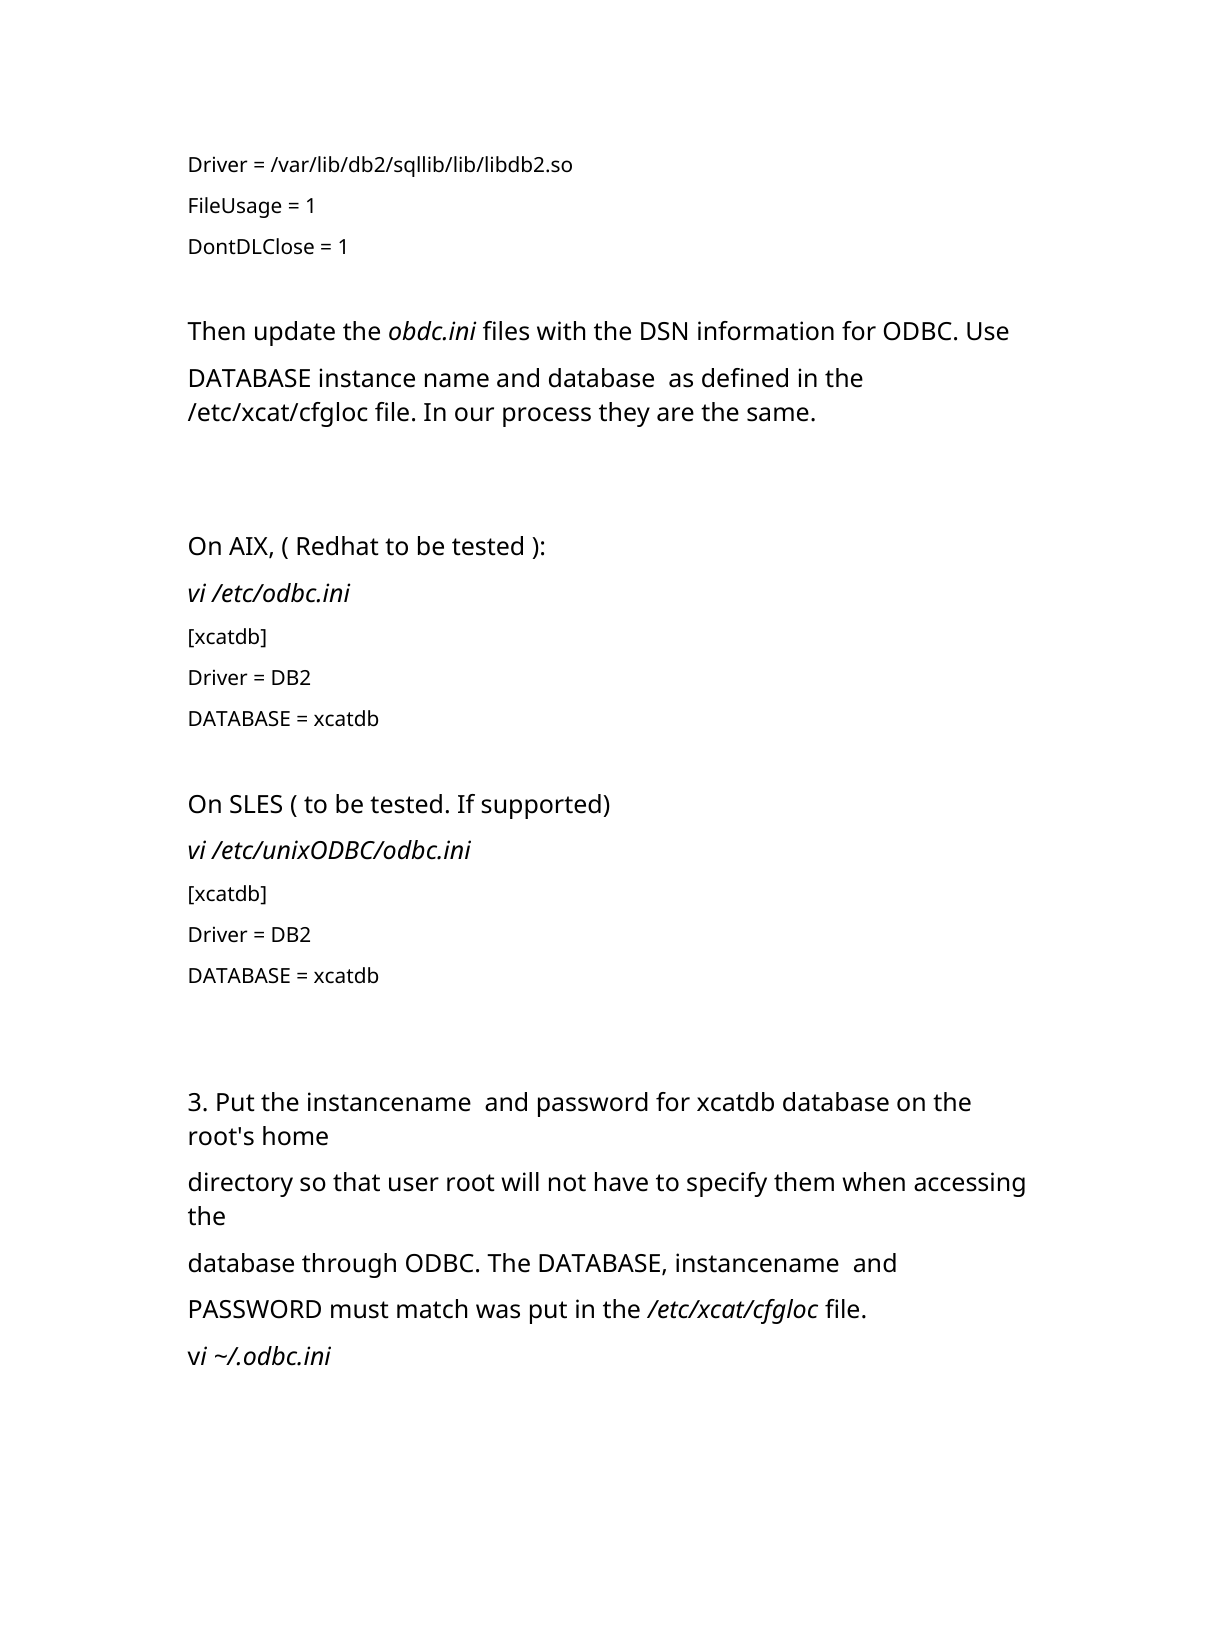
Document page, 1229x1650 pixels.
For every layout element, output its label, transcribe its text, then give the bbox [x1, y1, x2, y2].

text FileUsage = 1 [187, 191, 1041, 219]
text DATABASE instance name and database as defined in the /etc/xcat/cfgloc file. In our process they are the same. [187, 361, 1041, 429]
text database through ODBC. The DATABASE, instancename and [187, 1246, 1041, 1280]
text DATABASE = xcatdb [187, 961, 1041, 990]
text Driver = DB2 [187, 920, 1041, 949]
text [xcatdb] [187, 879, 1041, 908]
text DATABASE = xcatdb [187, 704, 1041, 732]
text 3. Put the instancename and password for xcatdb database on the root's home [187, 1084, 1041, 1152]
text Driver = DB2 [187, 663, 1041, 692]
text DontDLClose = 1 [187, 232, 1041, 260]
text On SLES ( to be tested. If supported) [187, 786, 1041, 820]
text [xcatdb] [187, 622, 1041, 651]
text PASSWORD must match was put in the /etc/xcat/cfgloc file. [187, 1292, 1041, 1326]
text vi ~/.odbc.ini [187, 1339, 1041, 1373]
text Driver = /var/lib/db2/sqllib/lib/libdb2.so [187, 150, 1041, 178]
text Then update the obdc.ini files with the DSN information for ODBC. Use [187, 314, 1041, 348]
text directory so that user root will not have to specify them when accessing the [187, 1165, 1041, 1233]
text vi /etc/unixODBC/odbc.ini [187, 833, 1041, 867]
text vi /etc/odbc.ini [187, 576, 1041, 610]
text On AIX, ( Redhat to be tested ): [187, 529, 1041, 563]
